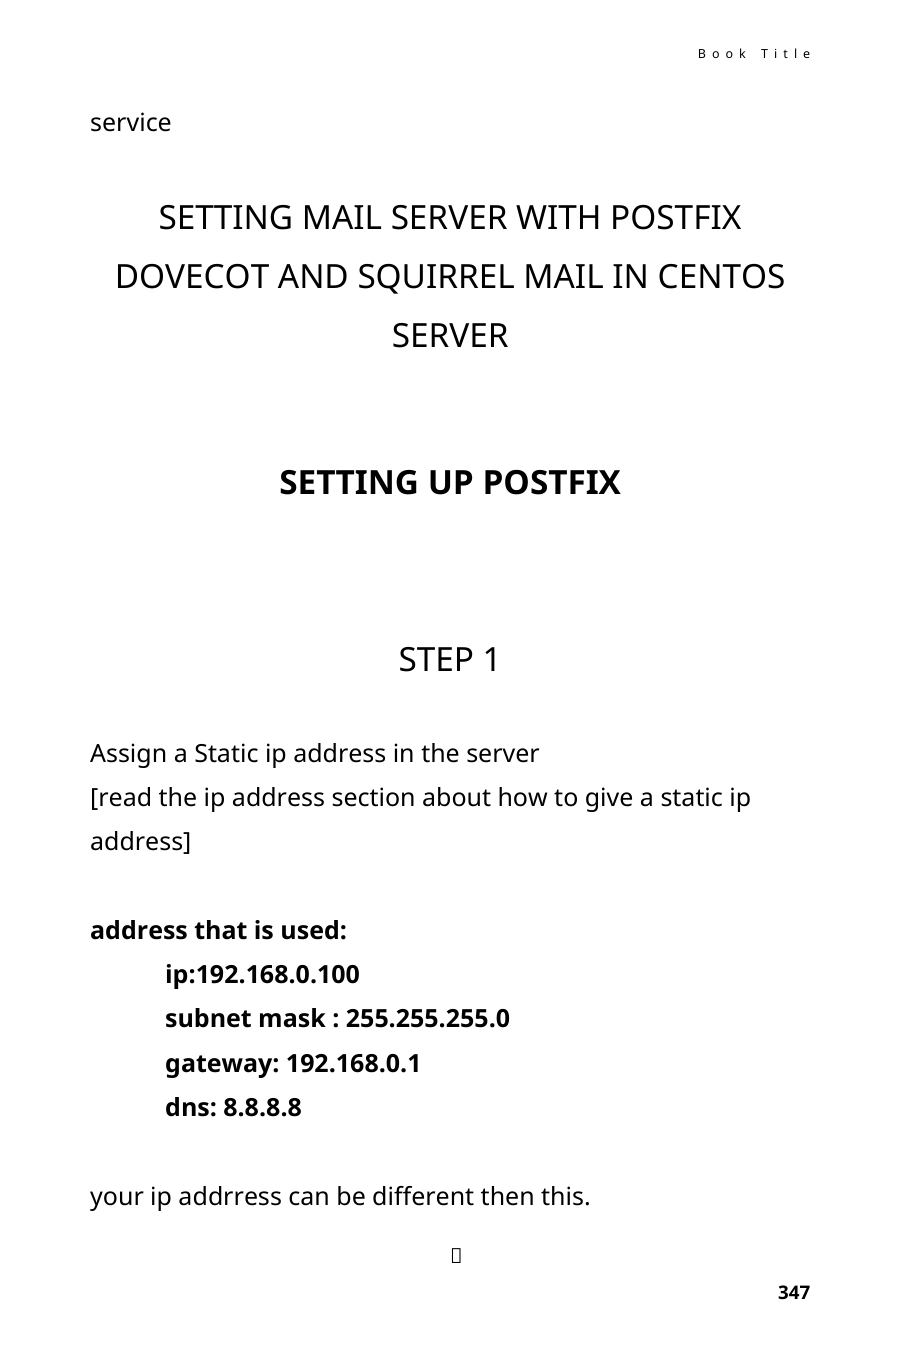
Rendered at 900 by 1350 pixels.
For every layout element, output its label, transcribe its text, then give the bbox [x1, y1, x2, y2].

text [read the ip address section about how to give a static ip address] [90, 780, 810, 858]
text service [90, 105, 810, 139]
text SETTING UP POSTFIX [90, 459, 810, 504]
text your ip addrress can be different then this. [90, 1178, 810, 1212]
text Assign a Static ip address in the server [90, 735, 810, 769]
text gateway: 192.168.0.1 [90, 1045, 810, 1079]
text address that is used: [90, 912, 810, 947]
text dns: 8.8.8.8 [90, 1089, 810, 1124]
text subnet mask : 255.255.255.0 [90, 1001, 810, 1035]
text STEP 1 [90, 636, 810, 681]
text SETTING MAIL SERVER WITH POSTFIX DOVECOT AND SQUIRREL MAIL IN CENTOS SERVER [90, 193, 810, 357]
text ip:192.168.0.100 [90, 957, 810, 991]
